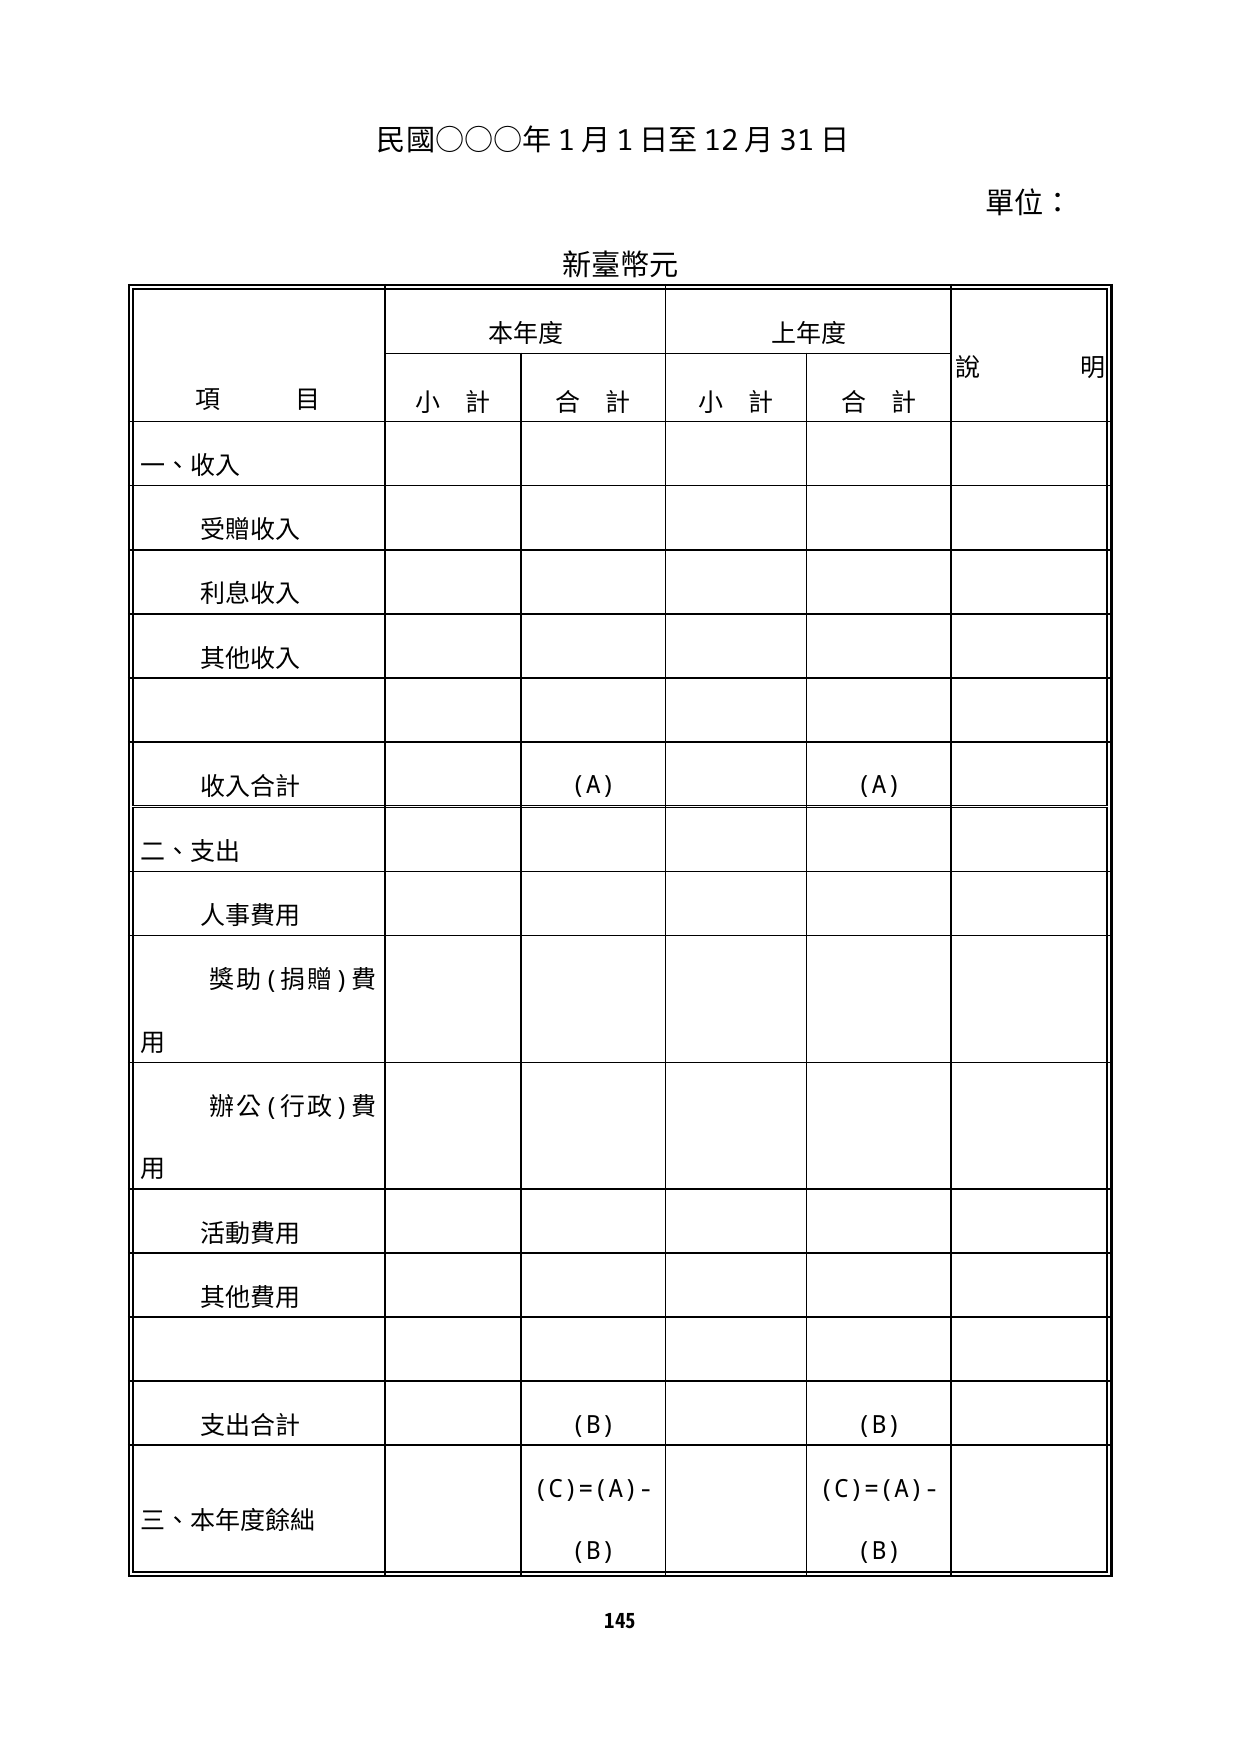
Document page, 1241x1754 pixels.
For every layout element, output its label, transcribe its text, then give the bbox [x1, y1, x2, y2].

table_cell [807, 679, 950, 741]
table_cell 支出合計 [134, 1382, 384, 1444]
table_cell [952, 615, 1106, 677]
table_cell [386, 615, 520, 677]
table_cell [522, 936, 665, 1061]
table_cell [807, 551, 950, 613]
table_cell 合 計 [807, 354, 950, 421]
table_cell [666, 551, 806, 613]
table_cell [386, 422, 520, 485]
table_cell 收入合計 [134, 743, 384, 805]
table_cell [666, 936, 806, 1061]
table_cell (C)=(A)-(B) [522, 1446, 665, 1571]
table_cell 小 計 [386, 354, 520, 421]
text 單位：新臺幣元 [187, 159, 1053, 284]
table_cell [386, 808, 520, 871]
table_cell [386, 486, 520, 549]
table_header 項 目 [134, 290, 384, 421]
table_cell (A) [807, 743, 950, 805]
table_cell [134, 1318, 384, 1380]
table_cell [522, 808, 665, 871]
table_cell [522, 551, 665, 613]
table_cell [386, 1382, 520, 1444]
table_cell (B) [522, 1382, 665, 1444]
table_cell [807, 872, 950, 935]
table_cell [386, 679, 520, 741]
table_cell 辦公(行政)費用 [134, 1063, 384, 1188]
table_cell [522, 486, 665, 549]
table_cell 三、本年度餘絀 [134, 1446, 384, 1571]
table_cell [386, 551, 520, 613]
table_cell [807, 1318, 950, 1380]
table_cell [522, 615, 665, 677]
table_cell [666, 422, 806, 485]
table_cell [666, 1254, 806, 1316]
table_cell 小 計 [666, 354, 806, 421]
table_cell [807, 422, 950, 485]
table_cell [134, 679, 384, 741]
table_cell [522, 422, 665, 485]
table_cell [666, 486, 806, 549]
table_cell [807, 1190, 950, 1252]
table_cell [952, 1446, 1106, 1571]
table_cell 一、收入 [134, 422, 384, 485]
table_cell [666, 743, 806, 805]
table_cell 其他費用 [134, 1254, 384, 1316]
table_cell [522, 1318, 665, 1380]
table_cell (B) [807, 1382, 950, 1444]
table_cell [952, 679, 1106, 741]
table_cell [952, 486, 1106, 549]
table_cell 二、支出 [134, 808, 384, 871]
table_cell [666, 679, 806, 741]
table_cell [666, 1446, 806, 1571]
table_cell [386, 743, 520, 805]
table_cell [952, 743, 1106, 805]
table_cell 活動費用 [134, 1190, 384, 1252]
table_cell 合 計 [522, 354, 665, 421]
table_cell (A) [522, 743, 665, 805]
table_cell [666, 808, 806, 871]
table_cell [522, 872, 665, 935]
table_cell [522, 679, 665, 741]
table_header 上年度 [666, 290, 950, 352]
table_cell [952, 1190, 1106, 1252]
table_cell [522, 1063, 665, 1188]
table_cell 獎助(捐贈)費用 [134, 936, 384, 1061]
table_cell [666, 1382, 806, 1444]
table_cell [952, 1318, 1106, 1380]
table_header 本年度 [386, 290, 665, 352]
table_cell [522, 1190, 665, 1252]
table_cell [952, 551, 1106, 613]
table_cell [807, 486, 950, 549]
table_cell 人事費用 [134, 872, 384, 935]
table_cell [386, 1318, 520, 1380]
table_cell [386, 1063, 520, 1188]
table_cell [666, 615, 806, 677]
table_cell [952, 1254, 1106, 1316]
table_cell [807, 1254, 950, 1316]
table_cell [386, 1254, 520, 1316]
table_cell [952, 808, 1106, 871]
table_cell [522, 1254, 665, 1316]
table_cell [666, 1063, 806, 1188]
table_cell [666, 872, 806, 935]
table_cell [952, 1382, 1106, 1444]
table_cell [666, 1190, 806, 1252]
table_cell 其他收入 [134, 615, 384, 677]
table_cell [666, 1318, 806, 1380]
table_cell [952, 936, 1106, 1061]
table_cell [952, 422, 1106, 485]
table_cell [952, 872, 1106, 935]
text 民國○○○年1月1日至12月31日 [187, 96, 1053, 159]
table_cell [386, 1190, 520, 1252]
table_cell [807, 615, 950, 677]
table_cell [386, 872, 520, 935]
table_cell 利息收入 [134, 551, 384, 613]
table_cell (C)=(A)-(B) [807, 1446, 950, 1571]
table_cell [807, 936, 950, 1061]
table_header 說 明 [952, 290, 1106, 421]
table_cell 受贈收入 [134, 486, 384, 549]
table_cell [952, 1063, 1106, 1188]
table_cell [386, 936, 520, 1061]
table_cell [386, 1446, 520, 1571]
table_cell [807, 1063, 950, 1188]
table_cell [807, 808, 950, 871]
